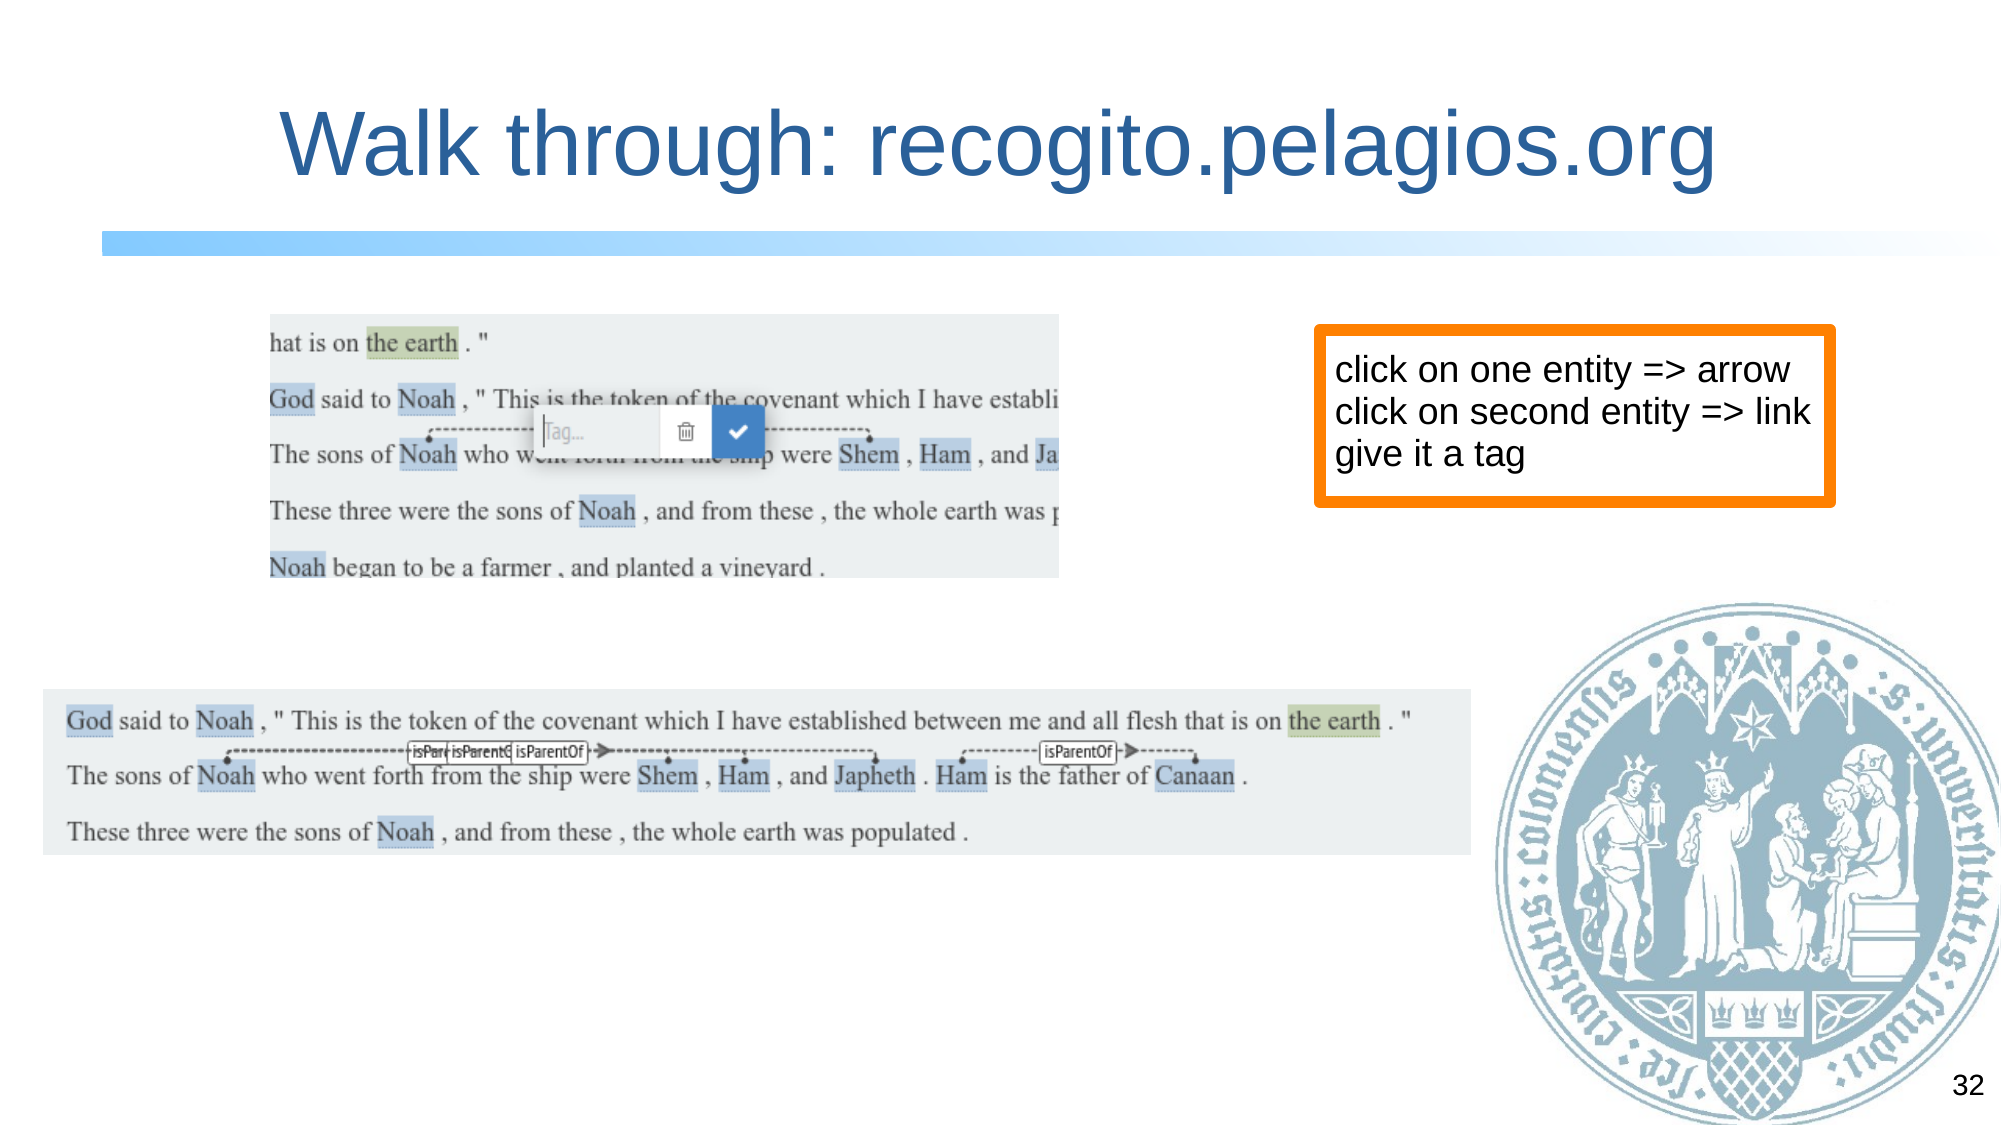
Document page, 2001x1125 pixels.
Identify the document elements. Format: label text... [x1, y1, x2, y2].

text_box [1320, 329, 1831, 503]
picture [270, 314, 1059, 578]
title Walk through: recogito.pelagios.org [99, 45, 1900, 233]
picture [43, 689, 1471, 856]
